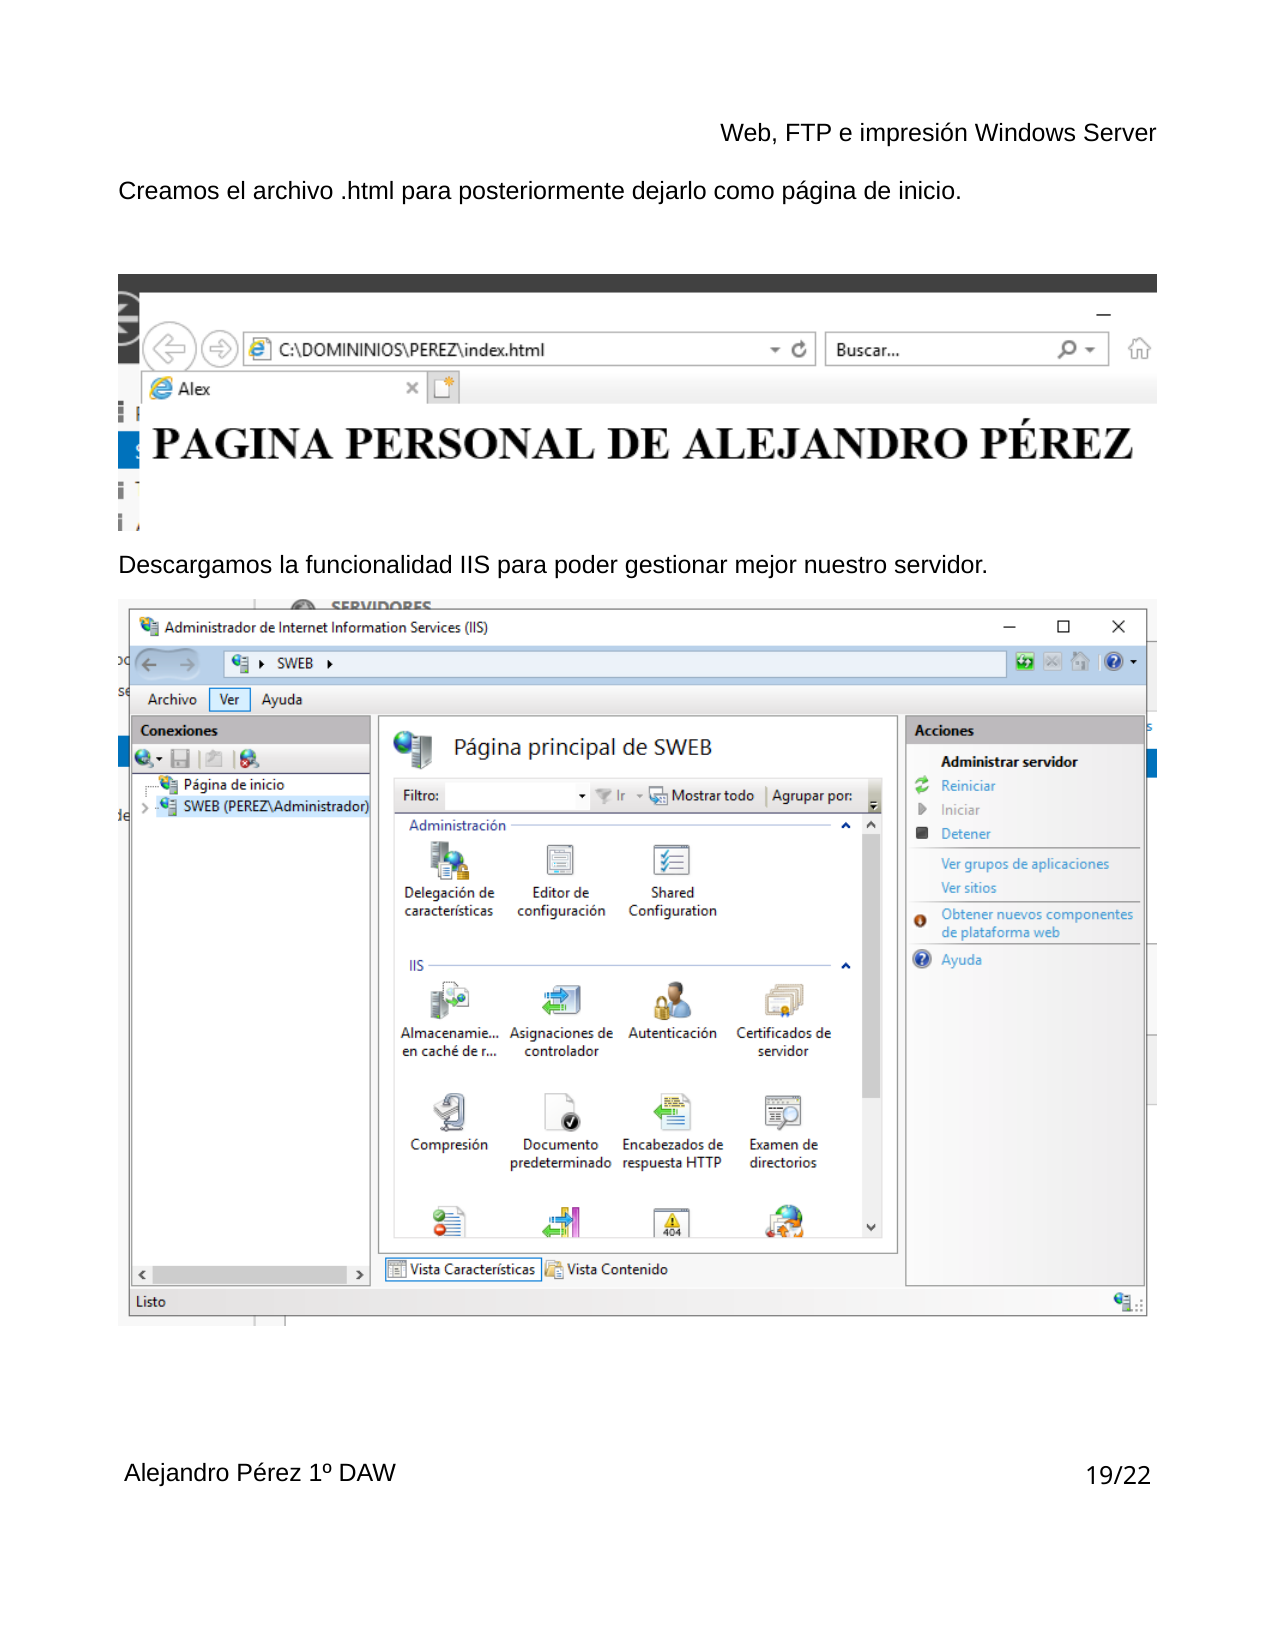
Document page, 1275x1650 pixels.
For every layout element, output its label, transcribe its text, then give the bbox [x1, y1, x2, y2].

picture [118, 599, 1157, 1326]
text Descargamos la funcionalidad IIS para poder gestionar mejor nuestro servidor. [118, 551, 1157, 579]
picture [118, 274, 1157, 531]
text Creamos el archivo .html para posteriormente dejarlo como página de inicio. [118, 176, 1157, 205]
